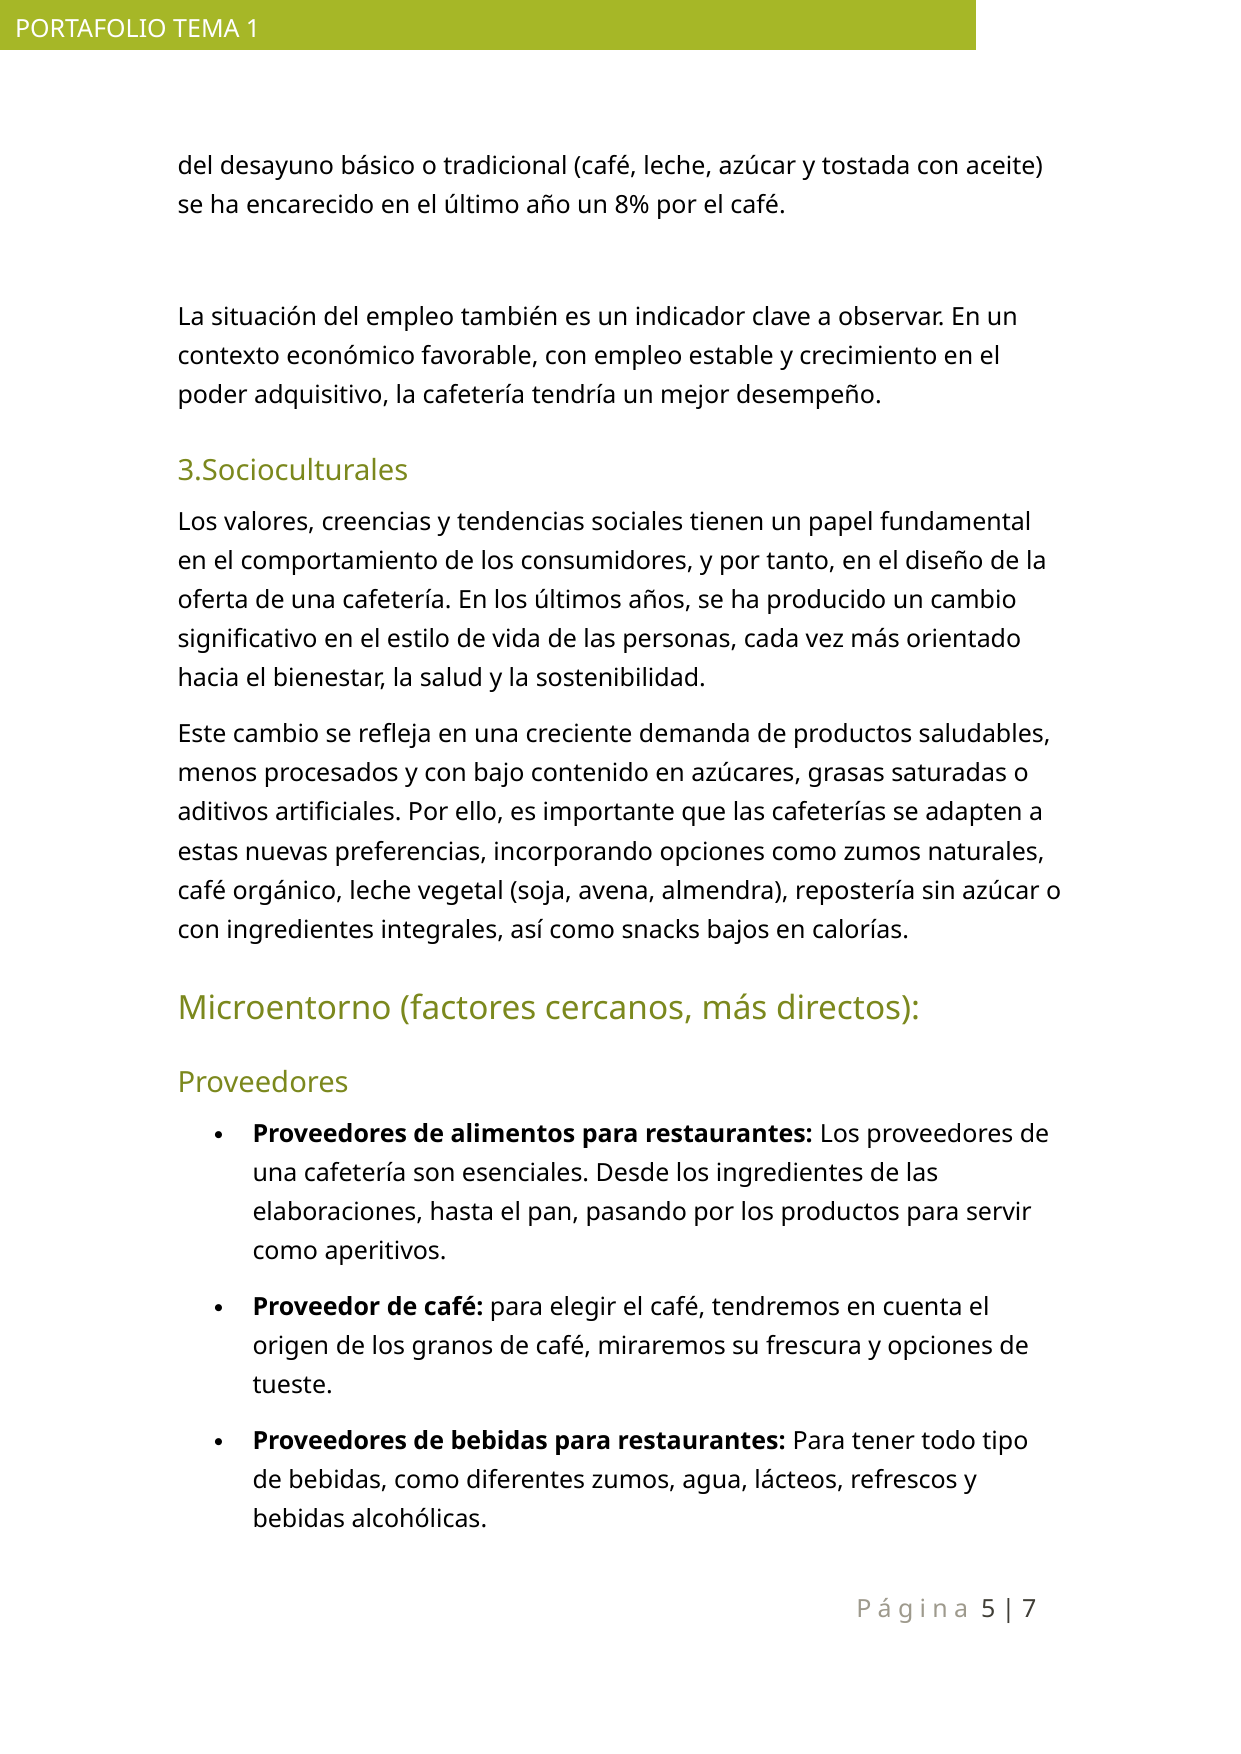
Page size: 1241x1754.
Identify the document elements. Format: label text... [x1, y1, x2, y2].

subtitle 3.Socioculturales [177, 449, 1063, 489]
subtitle Proveedores [177, 1061, 1063, 1101]
subtitle Microentorno (factores cercanos, más directos): [177, 984, 1063, 1029]
text Los valores, creencias y tendencias sociales tienen un papel fundamental en el comportamiento de los consumidores, y por tanto, en el diseño de la oferta de una cafetería. En los últimos años, se ha producido un cambio significativo en el estilo de vida de las personas, cada vez más orientado hacia el bienestar, la salud y la sostenibilidad. [177, 503, 1063, 694]
text del desayuno básico o tradicional (café, leche, azúcar y tostada con aceite) se ha encarecido en el último año un 8% por el café. [177, 148, 1063, 221]
list Proveedores de alimentos para restaurantes: Los proveedores de una cafetería son esenciales. Desde los ingredientes de las elaboraciones, hasta el pan, pasando por los productos para servir como aperitivos. [215, 1115, 1063, 1267]
text Este cambio se refleja en una creciente demanda de productos saludables, menos procesados y con bajo contenido en azúcares, grasas saturadas o aditivos artificiales. Por ello, es importante que las cafeterías se adapten a estas nuevas preferencias, incorporando opciones como zumos naturales, café orgánico, leche vegetal (soja, avena, almendra), repostería sin azúcar o con ingredientes integrales, así como snacks bajos en calorías. [177, 716, 1063, 946]
list Proveedores de bebidas para restaurantes: Para tener todo tipo de bebidas, como diferentes zumos, agua, lácteos, refrescos y bebidas alcohólicas. [215, 1423, 1063, 1535]
text La situación del empleo también es un indicador clave a observar. En un contexto económico favorable, con empleo estable y crecimiento en el poder adquisitivo, la cafetería tendría un mejor desempeño. [177, 298, 1063, 411]
list Proveedor de café: para elegir el café, tendremos en cuenta el origen de los granos de café, miraremos su frescura y opciones de tueste. [215, 1288, 1063, 1401]
